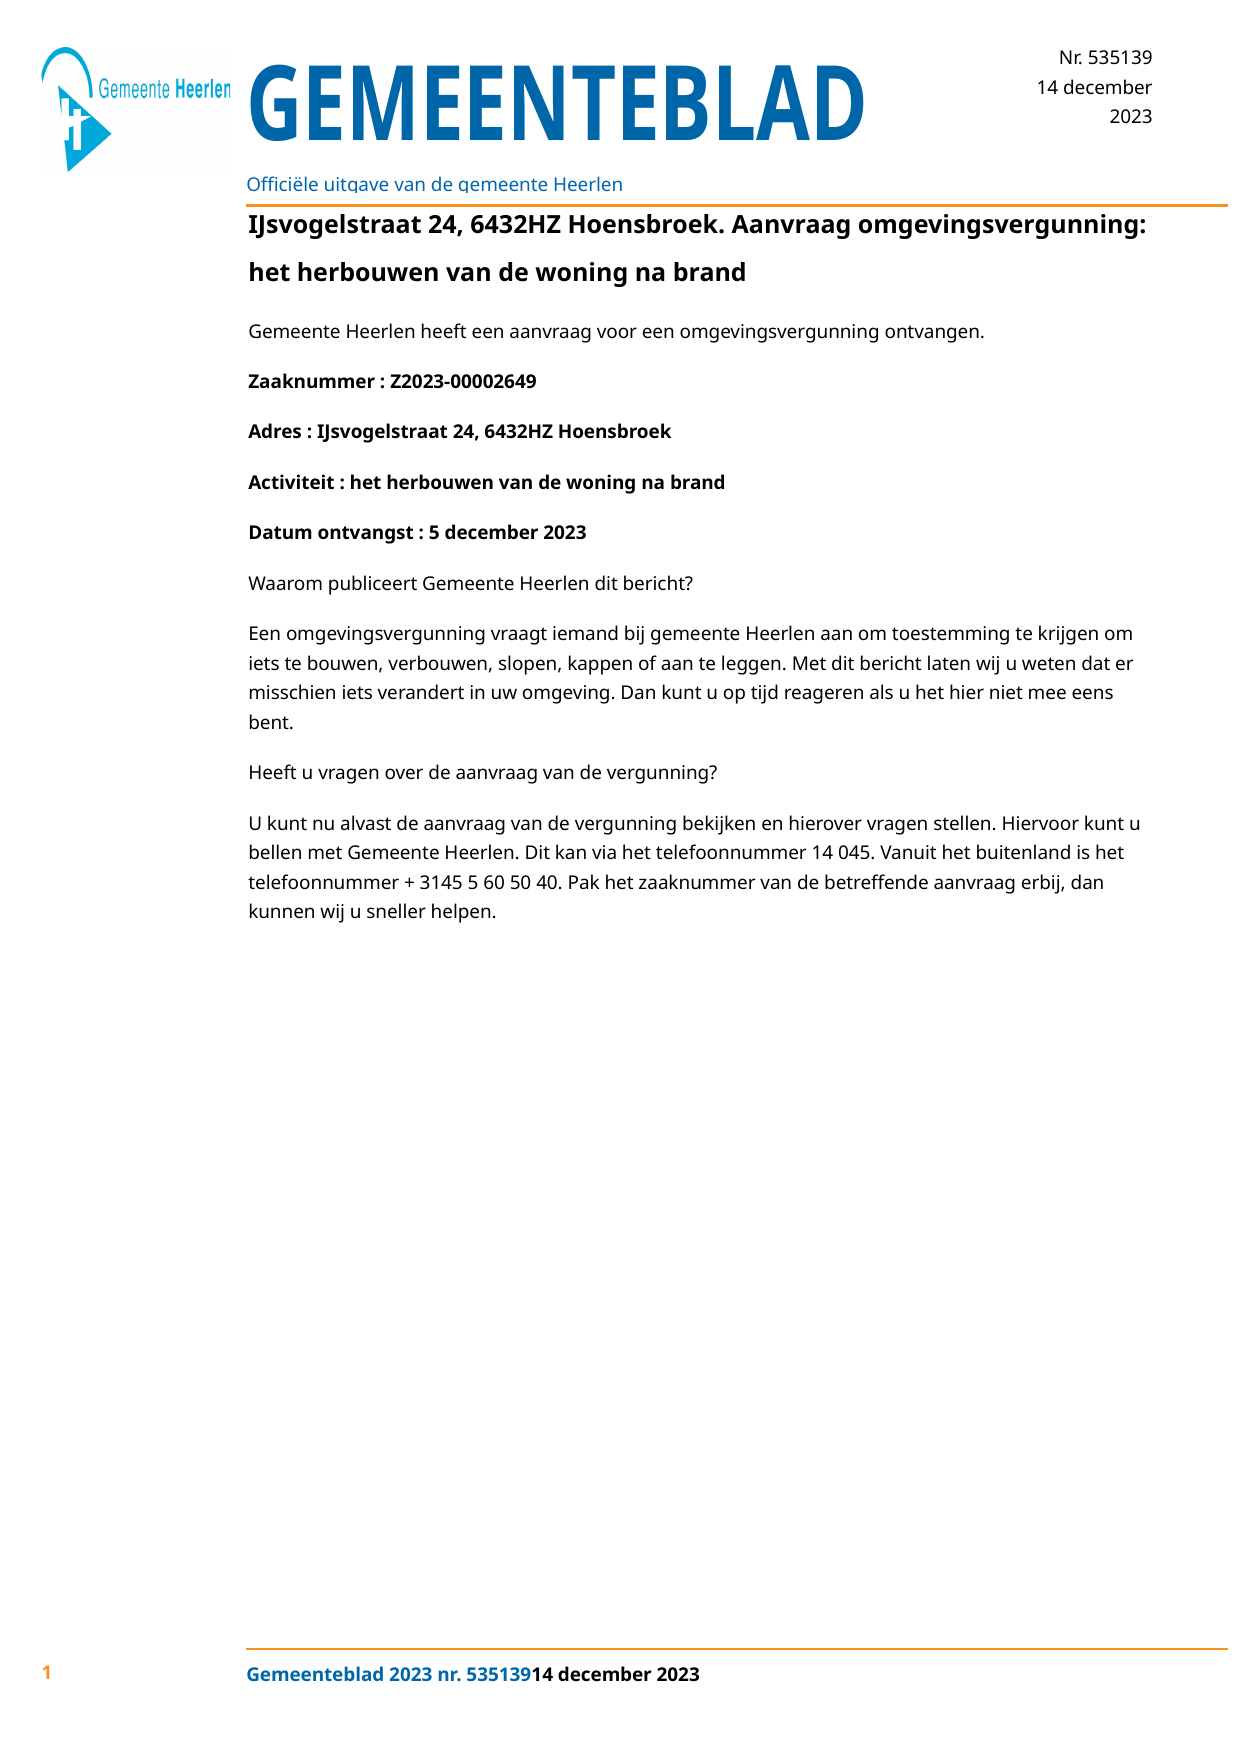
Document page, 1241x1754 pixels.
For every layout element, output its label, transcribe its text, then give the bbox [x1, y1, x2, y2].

text IJsvogelstraat 24, 6432HZ Hoensbroek. Aanvraag omgevingsvergunning: het herbouwen van de woning na brand [248, 207, 1152, 288]
text Datum ontvangst : 5 december 2023 [248, 519, 1152, 545]
text Activiteit : het herbouwen van de woning na brand [248, 469, 1152, 495]
text Waarom publiceert Gemeente Heerlen dit bericht? [248, 570, 1152, 596]
text Heeft u vragen over de aanvraag van de vergunning? [248, 759, 1152, 785]
picture [41, 47, 59, 70]
text Adres : IJsvogelstraat 24, 6432HZ Hoensbroek [248, 419, 1152, 444]
text Gemeente Heerlen heeft een aanvraag voor een omgevingsvergunning ontvangen. [248, 318, 1152, 344]
text U kunt nu alvast de aanvraag van de vergunning bekijken en hierover vragen stellen. Hiervoor kunt u bellen met Gemeente Heerlen. Dit kan via het telefoonnummer 14 045. Vanuit het buitenland is het telefoonnummer + 3145 5 60 50 40. Pak het zaaknummer van de betreffende aanvraag erbij, dan kunnen wij u sneller helpen. [248, 810, 1152, 924]
text Zaaknummer : Z2023-00002649 [248, 368, 1152, 394]
text Een omgevingsvergunning vraagt iemand bij gemeente Heerlen aan om toestemming te krijgen om iets te bouwen, verbouwen, slopen, kappen of aan te leggen. Met dit bericht laten wij u weten dat er misschien iets verandert in uw omgeving. Dan kunt u op tijd reageren als u het hier niet mee eens bent. [248, 620, 1152, 735]
picture [41, 47, 231, 172]
